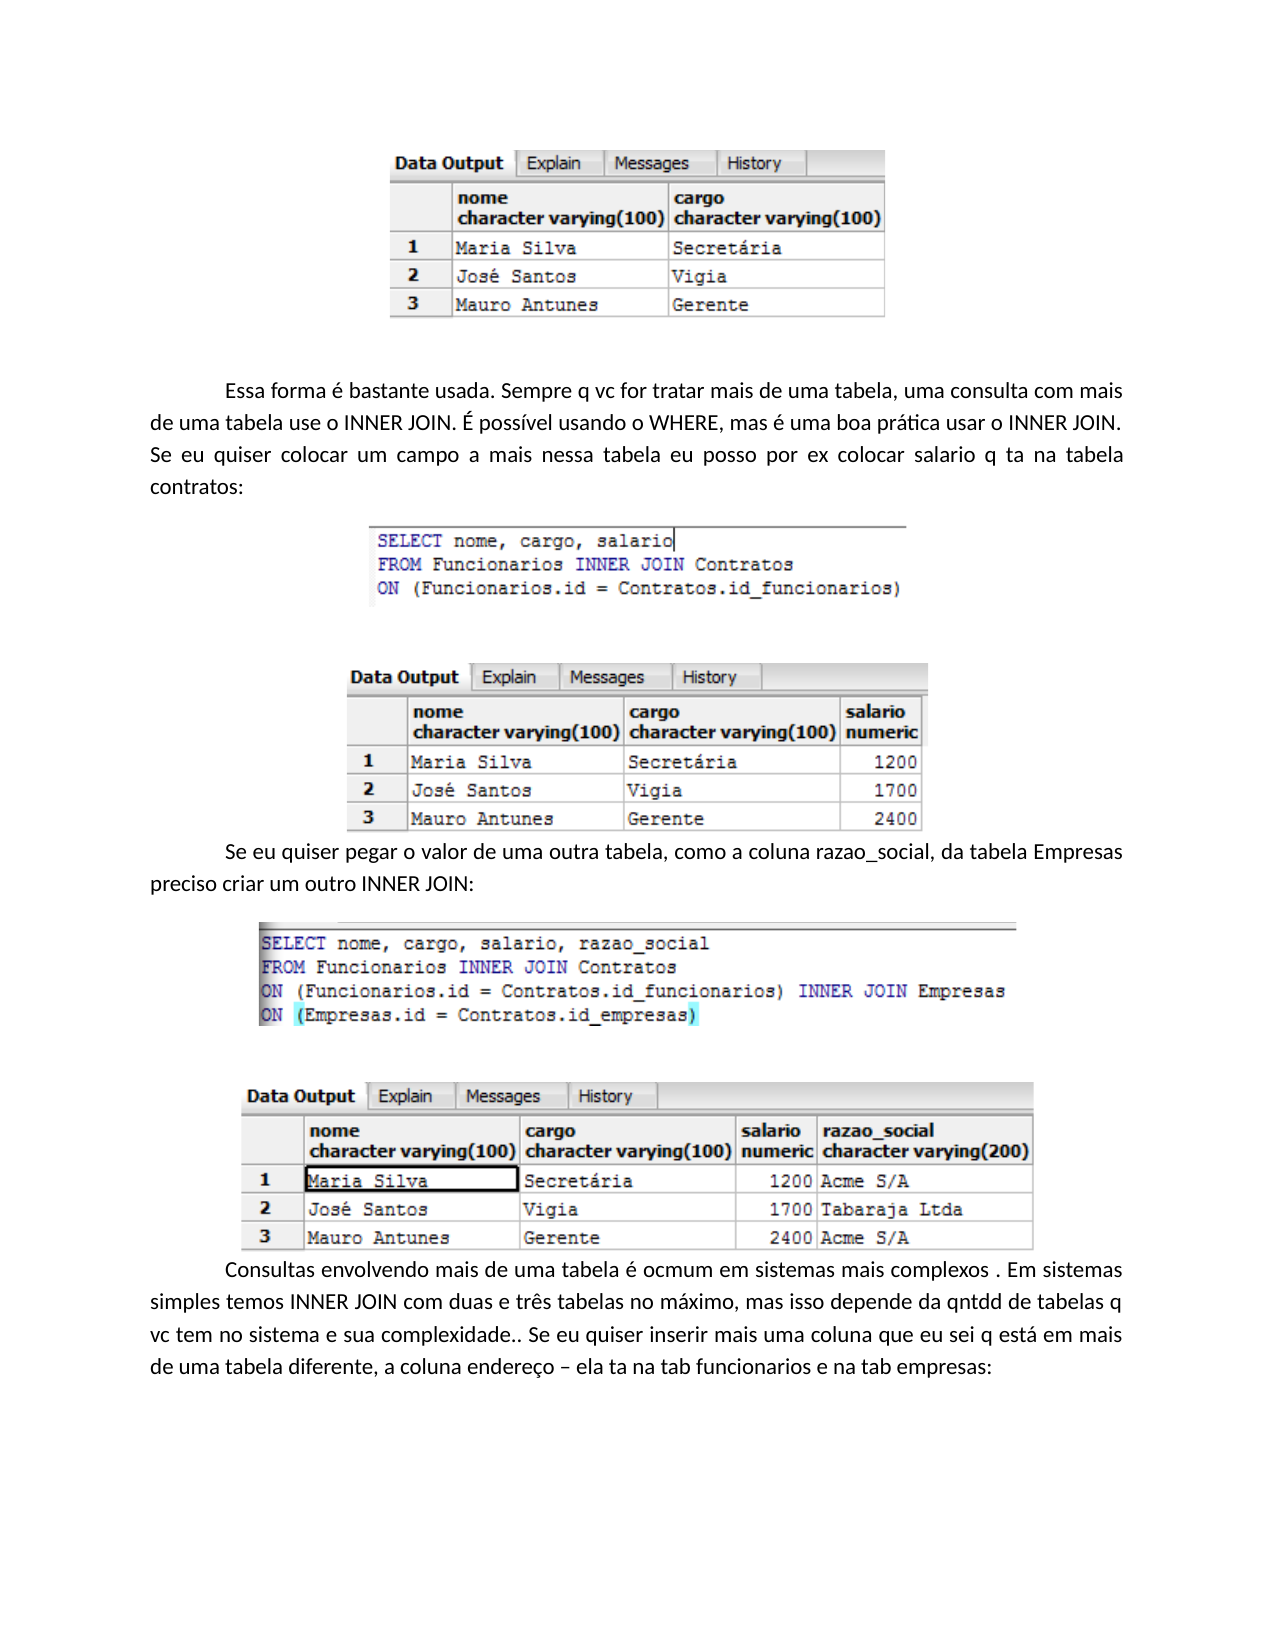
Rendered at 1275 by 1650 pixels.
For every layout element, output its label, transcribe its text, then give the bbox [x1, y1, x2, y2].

picture [241, 1082, 1034, 1252]
picture [389, 150, 886, 319]
picture [368, 525, 907, 607]
text Consultas envolvendo mais de uma tabela é ocmum em sistemas mais complexos . Em sistemas simples temos INNER JOIN com duas e três tabelas no máximo, mas isso depende da qntdd de tabelas q vc tem no sistema e sua complexidade.. Se eu quiser inserir mais uma coluna que eu sei q está em mais de uma tabela diferente, a coluna endereço – ela ta na tab funcionarios e na tab empresas: [150, 1252, 1125, 1380]
picture [346, 663, 929, 833]
picture [258, 922, 1017, 1026]
text Se eu quiser pegar o valor de uma outra tabela, como a coluna razao_social, da tabela Empresas preciso criar um outro INNER JOIN: [150, 833, 1125, 897]
text Essa forma é bastante usada. Sempre q vc for tratar mais de uma tabela, uma consulta com mais de uma tabela use o INNER JOIN. É possível usando o WHERE, mas é uma boa prática usar o INNER JOIN. Se eu quiser colocar um campo a mais nessa tabela eu posso por ex colocar salario q ta na tabela contratos: [150, 376, 1125, 501]
